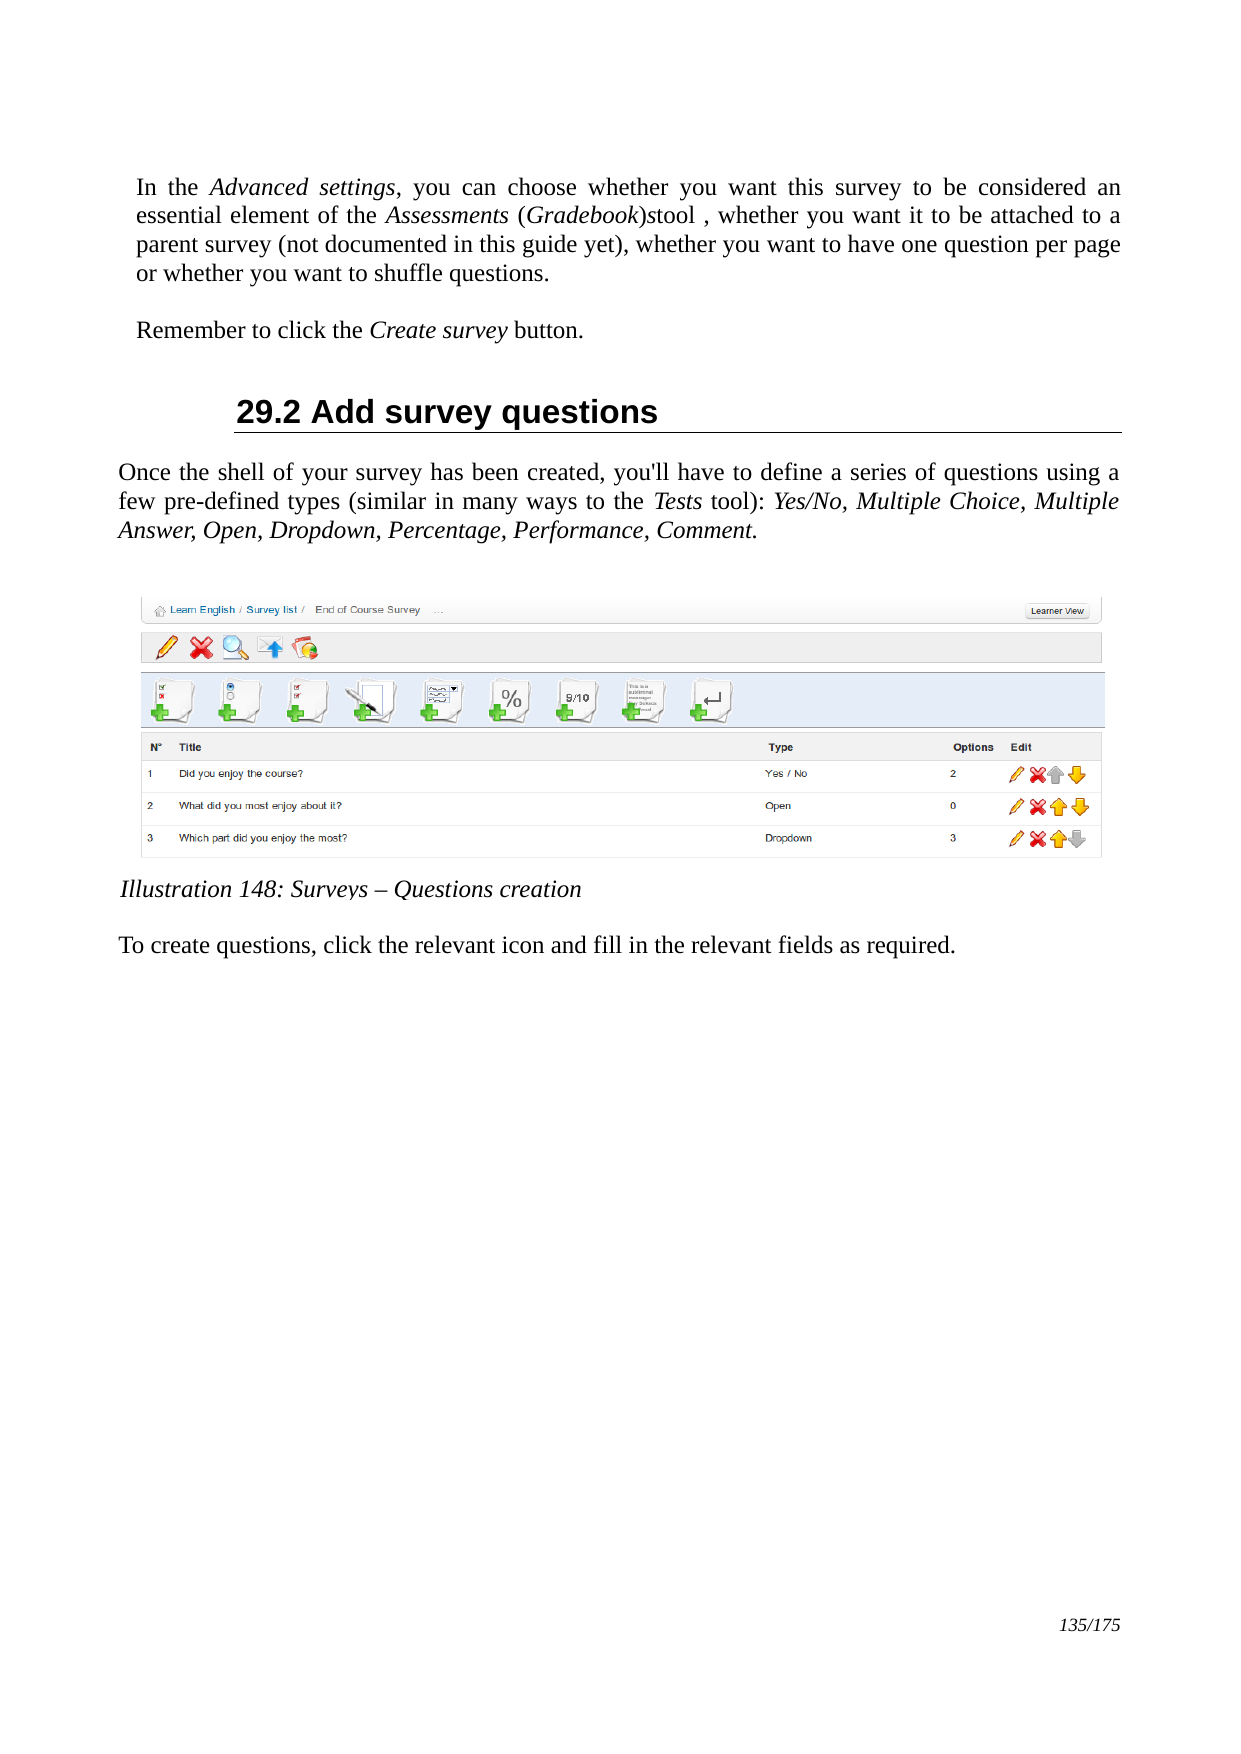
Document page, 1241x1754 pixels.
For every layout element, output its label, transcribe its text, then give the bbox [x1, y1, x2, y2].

subtitle Add survey questions [234, 392, 1122, 432]
list In the Advanced settings, you can choose whether you want this survey to be considered an essential element of the Assessments (Gradebook)stool , whether you want it to be attached to a parent survey (not documented in this guide yet), whether you want to have one question per page or whether you want to shuffle questions. [118, 172, 1122, 287]
picture [136, 597, 1108, 866]
text Illustration 148: Surveys – Questions creation [120, 874, 1120, 900]
list Remember to click the Create survey button. [118, 315, 1122, 344]
text To create questions, click the relevant icon and fill in the relevant fields as required. [118, 930, 1122, 959]
text Once the shell of your survey has been created, you'll have to define a series of questions using a few pre-defined types (similar in many ways to the Tests tool): Yes/No, Multiple Choice, Multiple Answer, Open, Dropdown, Percentage, Performance, Comment. [118, 457, 1122, 544]
